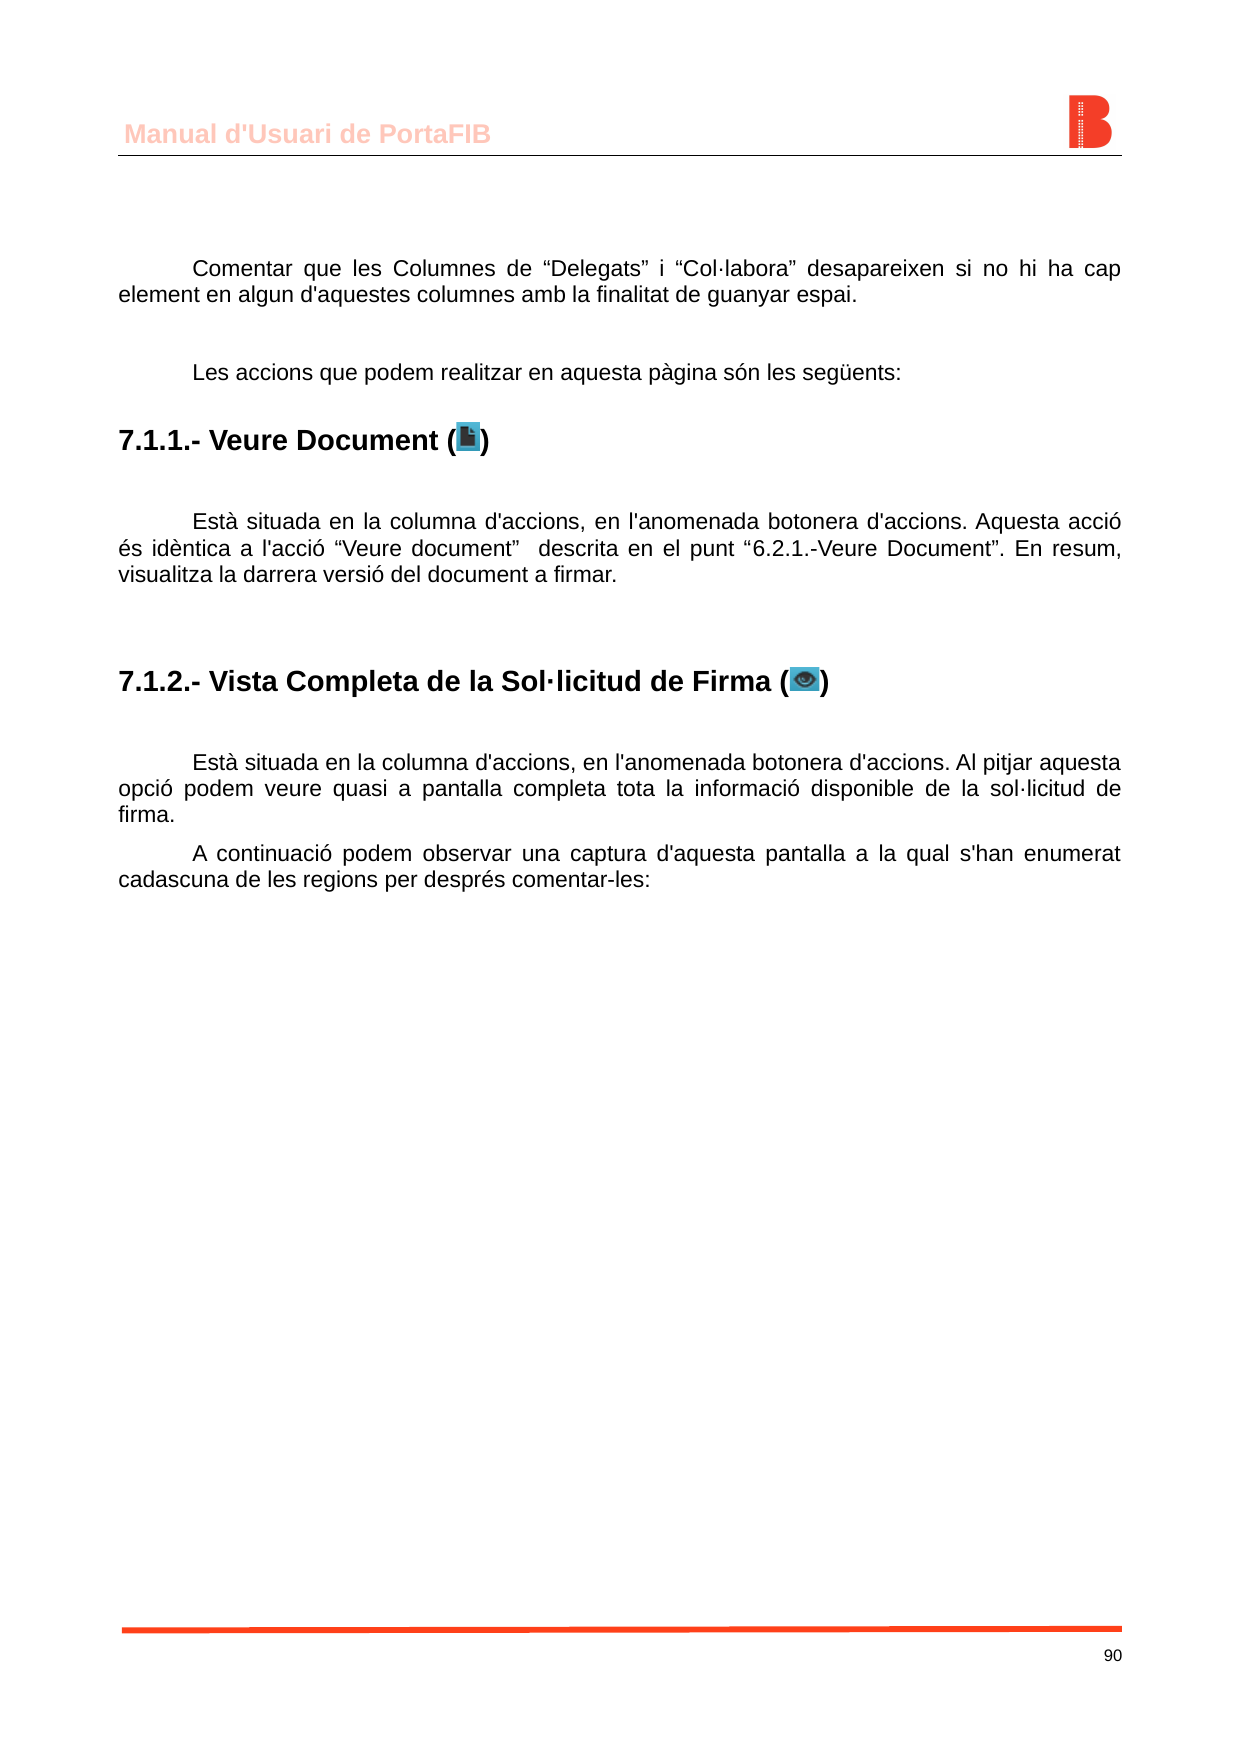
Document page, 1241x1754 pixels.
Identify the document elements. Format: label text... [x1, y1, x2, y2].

subtitle Veure Document () [118, 422, 1122, 457]
text Les accions que podem realitzar en aquesta pàgina són les següents: [118, 359, 1122, 385]
picture [456, 422, 480, 451]
text Està situada en la columna d'accions, en l'anomenada botonera d'accions. Al pitjar aquesta opció podem veure quasi a pantalla completa tota la informació disponible de la sol·licitud de firma. [118, 748, 1122, 827]
text Està situada en la columna d'accions, en l'anomenada botonera d'accions. Aquesta acció és idèntica a l'acció “Veure document” descrita en el punt “6.2.1.-Veure Document”. En resum, visualitza la darrera versió del document a firmar. [118, 508, 1122, 587]
text Comentar que les Columnes de “Delegats” i “Col·labora” desapareixen si no hi ha cap element en algun d'aquestes columnes amb la finalitat de guanyar espai. [118, 254, 1122, 307]
picture [1063, 94, 1117, 150]
subtitle Vista Completa de la Sol·licitud de Firma () [118, 663, 1122, 697]
text A continuació podem observar una captura d'aquesta pantalla a la qual s'han enumerat cadascuna de les regions per després comentar-les: [118, 840, 1122, 893]
picture [789, 667, 820, 691]
